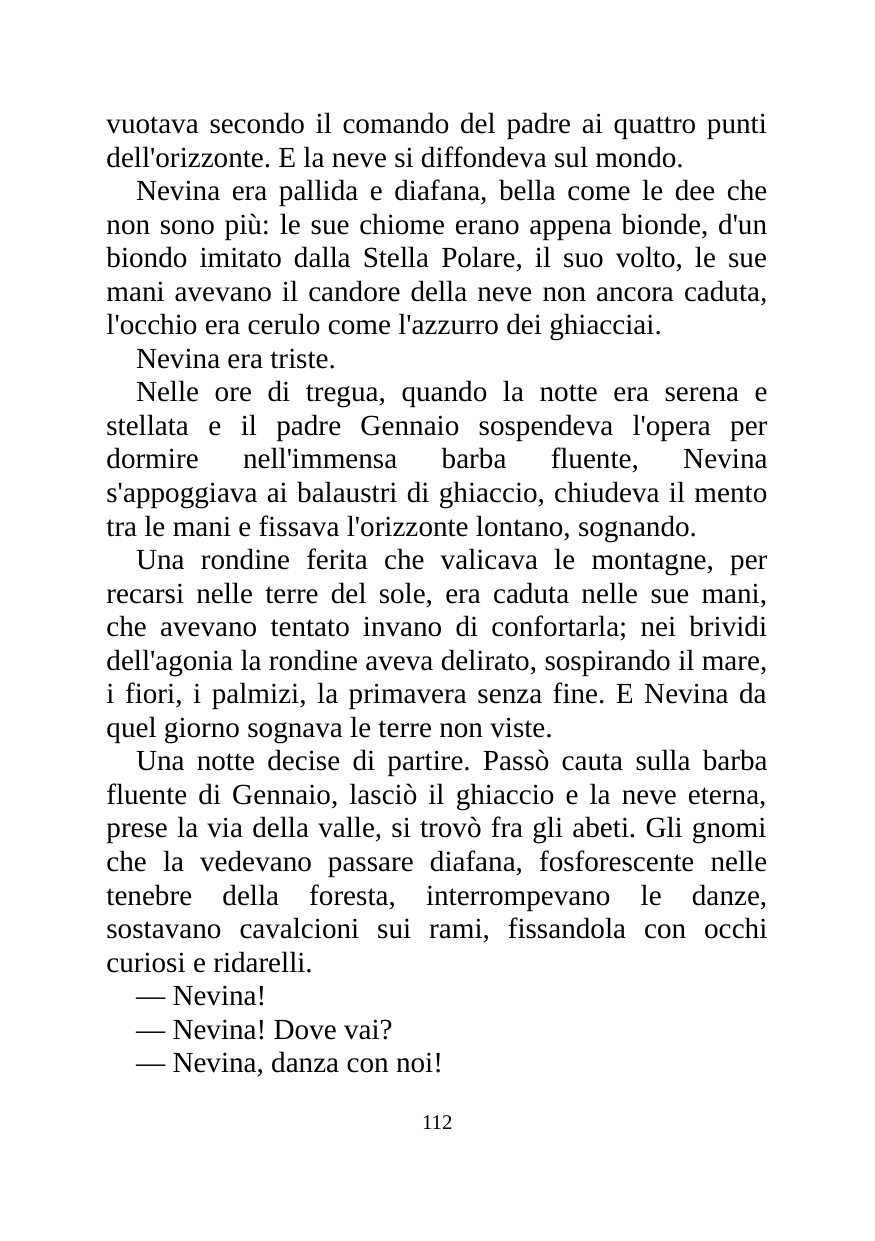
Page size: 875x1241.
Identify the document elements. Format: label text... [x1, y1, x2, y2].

text vuotava secondo il comando del padre ai quattro punti dell'orizzonte. E la neve si diffondeva sul mondo. [106, 106, 768, 173]
text — Nevina! Dove vai? [106, 1012, 768, 1045]
text — Nevina! [106, 978, 768, 1012]
text Nevina era pallida e diafana, bella come le dee che non sono più: le sue chiome erano appena bionde, d'un biondo imitato dalla Stella Polare, il suo volto, le sue mani avevano il candore della neve non ancora caduta, l'occhio era cerulo come l'azzurro dei ghiacciai. [106, 173, 768, 341]
text Nevina era triste. [106, 341, 768, 374]
text Nelle ore di tregua, quando la notte era serena e stellata e il padre Gennaio sospendeva l'opera per dormire nell'immensa barba fluente, Nevina s'appoggiava ai balaustri di ghiaccio, chiudeva il mento tra le mani e fissava l'orizzonte lontano, sognando. [106, 374, 768, 542]
text — Nevina, danza con noi! [106, 1045, 768, 1079]
text Una rondine ferita che valicava le montagne, per recarsi nelle terre del sole, era caduta nelle sue mani, che avevano tentato invano di confortarla; nei brividi dell'agonia la rondine aveva delirato, sospirando il mare, i fiori, i palmizi, la primavera senza fine. E Nevina da quel giorno sognava le terre non viste. [106, 542, 768, 743]
text Una notte decise di partire. Passò cauta sulla barba fluente di Gennaio, lasciò il ghiaccio e la neve eterna, prese la via della valle, si trovò fra gli abeti. Gli gnomi che la vedevano passare diafana, fosforescente nelle tenebre della foresta, interrompevano le danze, sostavano cavalcioni sui rami, fissandola con occhi curiosi e ridarelli. [106, 743, 768, 978]
